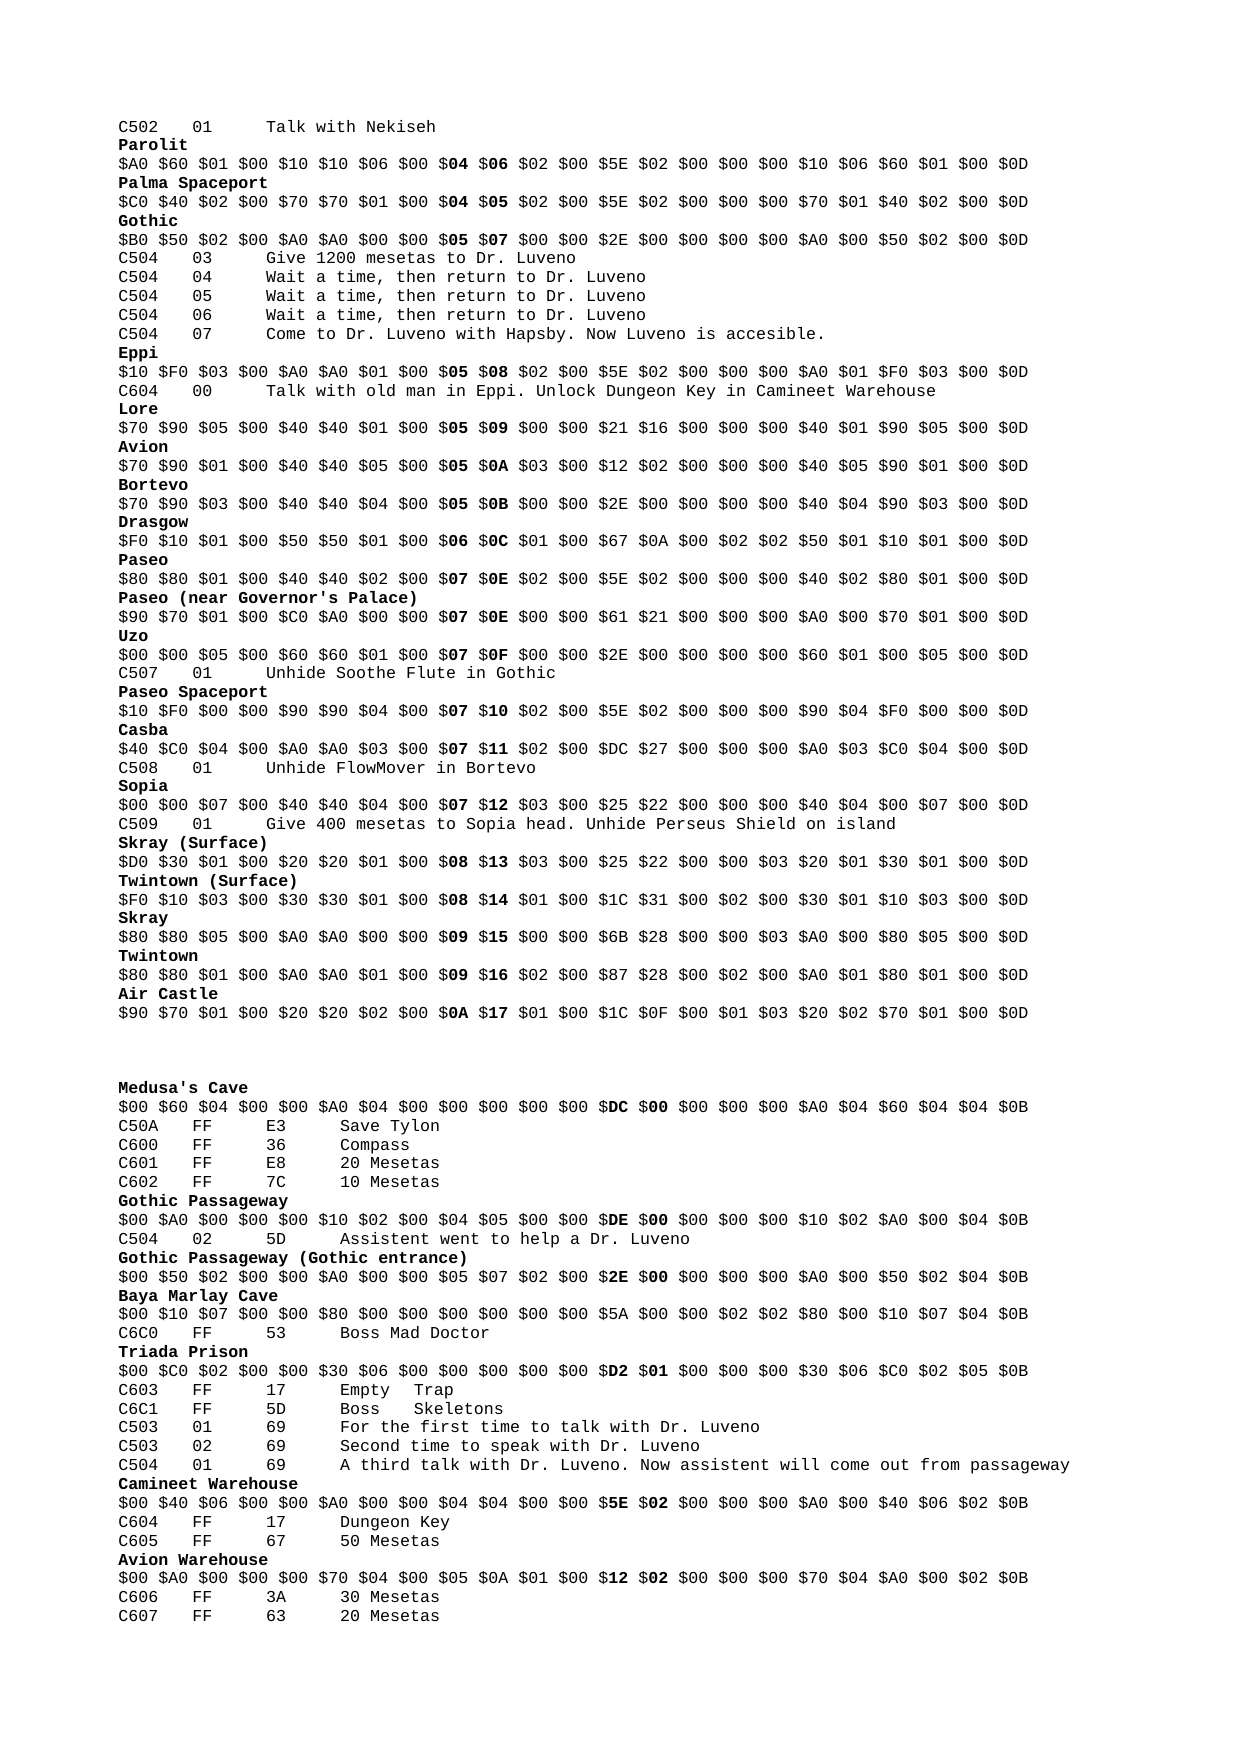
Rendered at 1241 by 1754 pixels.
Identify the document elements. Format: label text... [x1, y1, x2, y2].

text $00 $A0 $00 $00 $00 $10 $02 $00 $04 $05 $00 $00 $DE $00 $00 $00 $00 $10 $02 $A0 $00 $04 $0B [118, 1212, 1122, 1231]
text Gothic [118, 212, 1122, 231]
text C603 FF 17 Empty Trap [118, 1381, 1122, 1400]
text C6C0 FF 53 Boss Mad Doctor [118, 1325, 1122, 1344]
text $00 $00 $05 $00 $60 $60 $01 $00 $07 $0F $00 $00 $2E $00 $00 $00 $00 $60 $01 $00 $05 $00 $0D [118, 646, 1122, 665]
text $00 $50 $02 $00 $00 $A0 $00 $00 $05 $07 $02 $00 $2E $00 $00 $00 $00 $A0 $00 $50 $02 $04 $0B [118, 1268, 1122, 1287]
text $D0 $30 $01 $00 $20 $20 $01 $00 $08 $13 $03 $00 $25 $22 $00 $00 $03 $20 $01 $30 $01 $00 $0D [118, 853, 1122, 872]
text $B0 $50 $02 $00 $A0 $A0 $00 $00 $05 $07 $00 $00 $2E $00 $00 $00 $00 $A0 $00 $50 $02 $00 $0D [118, 231, 1122, 250]
text $00 $00 $07 $00 $40 $40 $04 $00 $07 $12 $03 $00 $25 $22 $00 $00 $00 $40 $04 $00 $07 $00 $0D [118, 797, 1122, 816]
text Eppi [118, 344, 1122, 363]
text C503 02 69 Second time to speak with Dr. Luveno [118, 1438, 1122, 1457]
text Triada Prison [118, 1344, 1122, 1362]
text C504 07 Come to Dr. Luveno with Hapsby. Now Luveno is accesible. [118, 326, 1122, 344]
text C504 01 69 A third talk with Dr. Luveno. Now assistent will come out from passageway [118, 1457, 1122, 1476]
text C601 FF E8 20 Mesetas [118, 1155, 1122, 1174]
text C605 FF 67 50 Mesetas [118, 1532, 1122, 1551]
text $A0 $60 $01 $00 $10 $10 $06 $00 $04 $06 $02 $00 $5E $02 $00 $00 $00 $10 $06 $60 $01 $00 $0D [118, 156, 1122, 175]
text Paseo [118, 552, 1122, 571]
text C504 05 Wait a time, then return to Dr. Luveno [118, 288, 1122, 307]
text Avion Warehouse [118, 1551, 1122, 1570]
text C504 04 Wait a time, then return to Dr. Luveno [118, 269, 1122, 288]
text Camineet Warehouse [118, 1476, 1122, 1494]
text $10 $F0 $03 $00 $A0 $A0 $01 $00 $05 $08 $02 $00 $5E $02 $00 $00 $00 $A0 $01 $F0 $03 $00 $0D [118, 363, 1122, 382]
text Air Castle [118, 985, 1122, 1004]
text C602 FF 7C 10 Mesetas [118, 1174, 1122, 1193]
text C604 00 Talk with old man in Eppi. Unlock Dungeon Key in Camineet Warehouse [118, 382, 1122, 401]
text $80 $80 $01 $00 $40 $40 $02 $00 $07 $0E $02 $00 $5E $02 $00 $00 $00 $40 $02 $80 $01 $00 $0D [118, 571, 1122, 589]
text $00 $40 $06 $00 $00 $A0 $00 $00 $04 $04 $00 $00 $5E $02 $00 $00 $00 $A0 $00 $40 $06 $02 $0B [118, 1494, 1122, 1513]
text Bortevo [118, 476, 1122, 495]
text $00 $A0 $00 $00 $00 $70 $04 $00 $05 $0A $01 $00 $12 $02 $00 $00 $00 $70 $04 $A0 $00 $02 $0B [118, 1570, 1122, 1589]
text $40 $C0 $04 $00 $A0 $A0 $03 $00 $07 $11 $02 $00 $DC $27 $00 $00 $00 $A0 $03 $C0 $04 $00 $0D [118, 740, 1122, 759]
text $C0 $40 $02 $00 $70 $70 $01 $00 $04 $05 $02 $00 $5E $02 $00 $00 $00 $70 $01 $40 $02 $00 $0D [118, 193, 1122, 212]
text $00 $10 $07 $00 $00 $80 $00 $00 $00 $00 $00 $00 $5A $00 $00 $02 $02 $80 $00 $10 $07 $04 $0B [118, 1306, 1122, 1325]
text Skray [118, 910, 1122, 929]
text C504 06 Wait a time, then return to Dr. Luveno [118, 307, 1122, 326]
text Medusa's Cave [118, 1080, 1122, 1098]
text Sopia [118, 778, 1122, 797]
text $00 $C0 $02 $00 $00 $30 $06 $00 $00 $00 $00 $00 $D2 $01 $00 $00 $00 $30 $06 $C0 $02 $05 $0B [118, 1362, 1122, 1381]
text C607 FF 63 20 Mesetas [118, 1608, 1122, 1626]
text C600 FF 36 Compass [118, 1136, 1122, 1155]
text $80 $80 $01 $00 $A0 $A0 $01 $00 $09 $16 $02 $00 $87 $28 $00 $02 $00 $A0 $01 $80 $01 $00 $0D [118, 967, 1122, 985]
text C604 FF 17 Dungeon Key [118, 1513, 1122, 1532]
text Lore [118, 401, 1122, 420]
text $90 $70 $01 $00 $20 $20 $02 $00 $0A $17 $01 $00 $1C $0F $00 $01 $03 $20 $02 $70 $01 $00 $0D [118, 1004, 1122, 1023]
text Palma Spaceport [118, 175, 1122, 193]
text $70 $90 $03 $00 $40 $40 $04 $00 $05 $0B $00 $00 $2E $00 $00 $00 $00 $40 $04 $90 $03 $00 $0D [118, 495, 1122, 514]
text $F0 $10 $03 $00 $30 $30 $01 $00 $08 $14 $01 $00 $1C $31 $00 $02 $00 $30 $01 $10 $03 $00 $0D [118, 891, 1122, 910]
text C504 03 Give 1200 mesetas to Dr. Luveno [118, 250, 1122, 269]
text Avion [118, 439, 1122, 457]
text C6C1 FF 5D Boss Skeletons [118, 1400, 1122, 1419]
text Twintown (Surface) [118, 872, 1122, 891]
text C502 01 Talk with Nekiseh [118, 118, 1122, 137]
text $00 $60 $04 $00 $00 $A0 $04 $00 $00 $00 $00 $00 $DC $00 $00 $00 $00 $A0 $04 $60 $04 $04 $0B [118, 1098, 1122, 1117]
text $10 $F0 $00 $00 $90 $90 $04 $00 $07 $10 $02 $00 $5E $02 $00 $00 $00 $90 $04 $F0 $00 $00 $0D [118, 703, 1122, 721]
text $90 $70 $01 $00 $C0 $A0 $00 $00 $07 $0E $00 $00 $61 $21 $00 $00 $00 $A0 $00 $70 $01 $00 $0D [118, 608, 1122, 627]
text Paseo Spaceport [118, 684, 1122, 703]
text C504 02 5D Assistent went to help a Dr. Luveno [118, 1231, 1122, 1249]
text $80 $80 $05 $00 $A0 $A0 $00 $00 $09 $15 $00 $00 $6B $28 $00 $00 $03 $A0 $00 $80 $05 $00 $0D [118, 929, 1122, 948]
text Parolit [118, 137, 1122, 156]
text C503 01 69 For the first time to talk with Dr. Luveno [118, 1419, 1122, 1438]
text Casba [118, 721, 1122, 740]
text C606 FF 3A 30 Mesetas [118, 1589, 1122, 1608]
text $70 $90 $05 $00 $40 $40 $01 $00 $05 $09 $00 $00 $21 $16 $00 $00 $00 $40 $01 $90 $05 $00 $0D [118, 420, 1122, 439]
text C508 01 Unhide FlowMover in Bortevo [118, 759, 1122, 778]
text Skray (Surface) [118, 834, 1122, 853]
text Paseo (near Governor's Palace) [118, 589, 1122, 608]
text Twintown [118, 948, 1122, 967]
text $F0 $10 $01 $00 $50 $50 $01 $00 $06 $0C $01 $00 $67 $0A $00 $02 $02 $50 $01 $10 $01 $00 $0D [118, 533, 1122, 552]
text $70 $90 $01 $00 $40 $40 $05 $00 $05 $0A $03 $00 $12 $02 $00 $00 $00 $40 $05 $90 $01 $00 $0D [118, 457, 1122, 476]
text C50A FF E3 Save Tylon [118, 1117, 1122, 1136]
text C509 01 Give 400 mesetas to Sopia head. Unhide Perseus Shield on island [118, 816, 1122, 834]
text Baya Marlay Cave [118, 1287, 1122, 1306]
text Gothic Passageway (Gothic entrance) [118, 1249, 1122, 1268]
text C507 01 Unhide Soothe Flute in Gothic [118, 665, 1122, 684]
text Gothic Passageway [118, 1193, 1122, 1212]
text Uzo [118, 627, 1122, 646]
text Drasgow [118, 514, 1122, 533]
